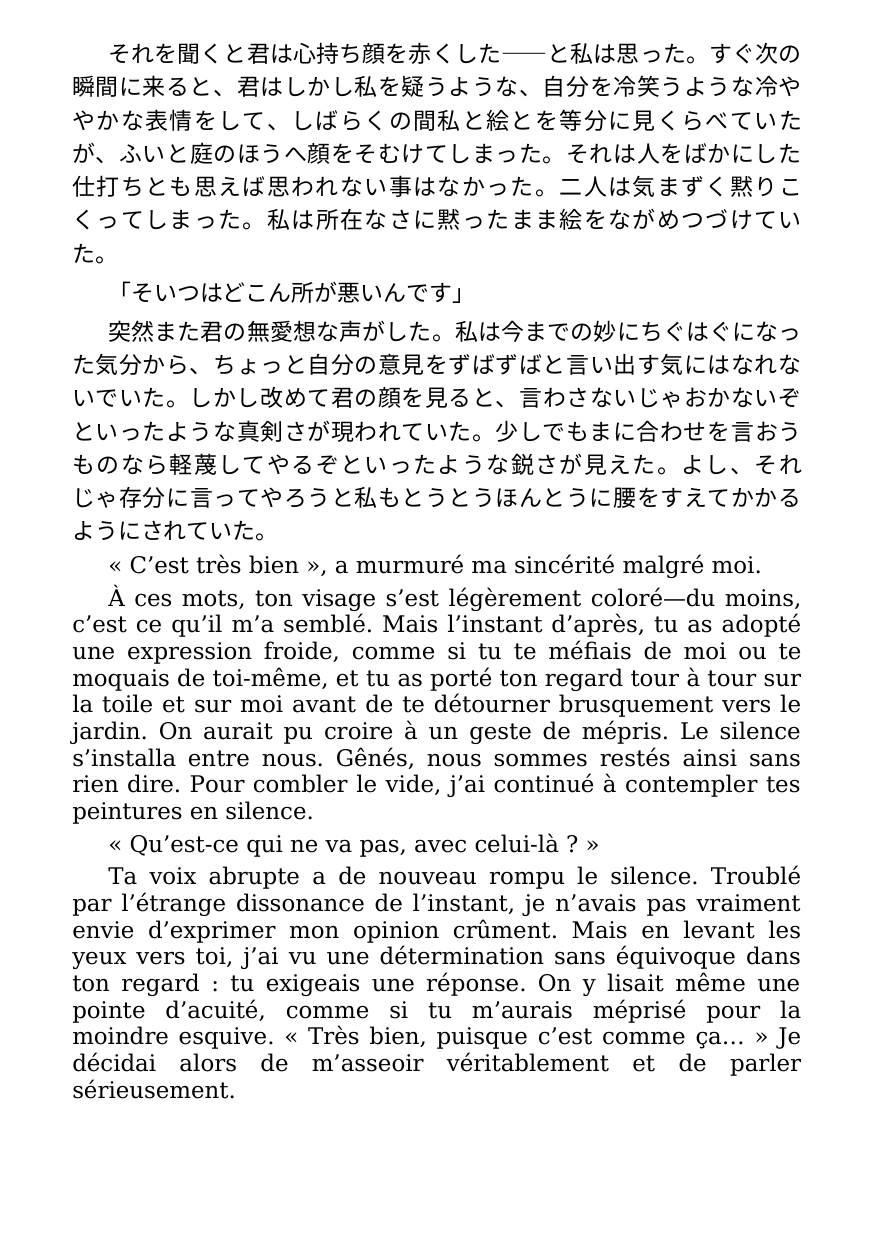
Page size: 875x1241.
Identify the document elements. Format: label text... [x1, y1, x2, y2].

text Ta voix abrupte a de nouveau rompu le silence. Troublé par l’étrange dissonance de l’instant, je n’avais pas vraiment envie d’exprimer mon opinion crûment. Mais en levant les yeux vers toi, j’ai vu une détermination sans équivoque dans ton regard : tu exigeais une réponse. On y lisait même une pointe d’acuité, comme si tu m’aurais méprisé pour la moindre esquive. « Très bien, puisque c’est comme ça… » Je décidai alors de m’asseoir véritablement et de parler sérieusement. [72, 863, 802, 1103]
text À ces mots, ton visage s’est légèrement coloré—du moins, c’est ce qu’il m’a semblé. Mais l’instant d’après, tu as adopté une expression froide, comme si tu te méfiais de moi ou te moquais de toi-même, et tu as porté ton regard tour à tour sur la toile et sur moi avant de te détourner brusquement vers le jardin. On aurait pu croire à un geste de mépris. Le silence s’installa entre nous. Gênés, nous sommes restés ainsi sans rien dire. Pour combler le vide, j’ai continué à contempler tes peintures en silence. [72, 585, 802, 825]
text « Qu’est-ce qui ne va pas, avec celui-là ? » [72, 831, 802, 857]
text それを聞くと君は心持ち顔を赤くした――と私は思った。すぐ次の瞬間に来ると、君はしかし私を疑うような、自分を冷笑うような冷ややかな表情をして、しばらくの間私と絵とを等分に見くらべていたが、ふいと庭のほうへ顔をそむけてしまった。それは人をばかにした仕打ちとも思えば思われない事はなかった。二人は気まずく黙りこくってしまった。私は所在なさに黙ったまま絵をながめつづけていた。 [72, 36, 802, 269]
text 突然また君の無愛想な声がした。私は今までの妙にちぐはぐになった気分から、ちょっと自分の意見をずばずばと言い出す気にはなれないでいた。しかし改めて君の顔を見ると、言わさないじゃおかないぞといったような真剣さが現われていた。少しでもまに合わせを言おうものなら軽蔑してやるぞといったような鋭さが見えた。よし、それじゃ存分に言ってやろうと私もとうとうほんとうに腰をすえてかかるようにされていた。 [72, 314, 802, 546]
text 「そいつはどこん所が悪いんです」 [72, 274, 802, 308]
text « C’est très bien », a murmuré ma sincérité malgré moi. [72, 552, 802, 579]
